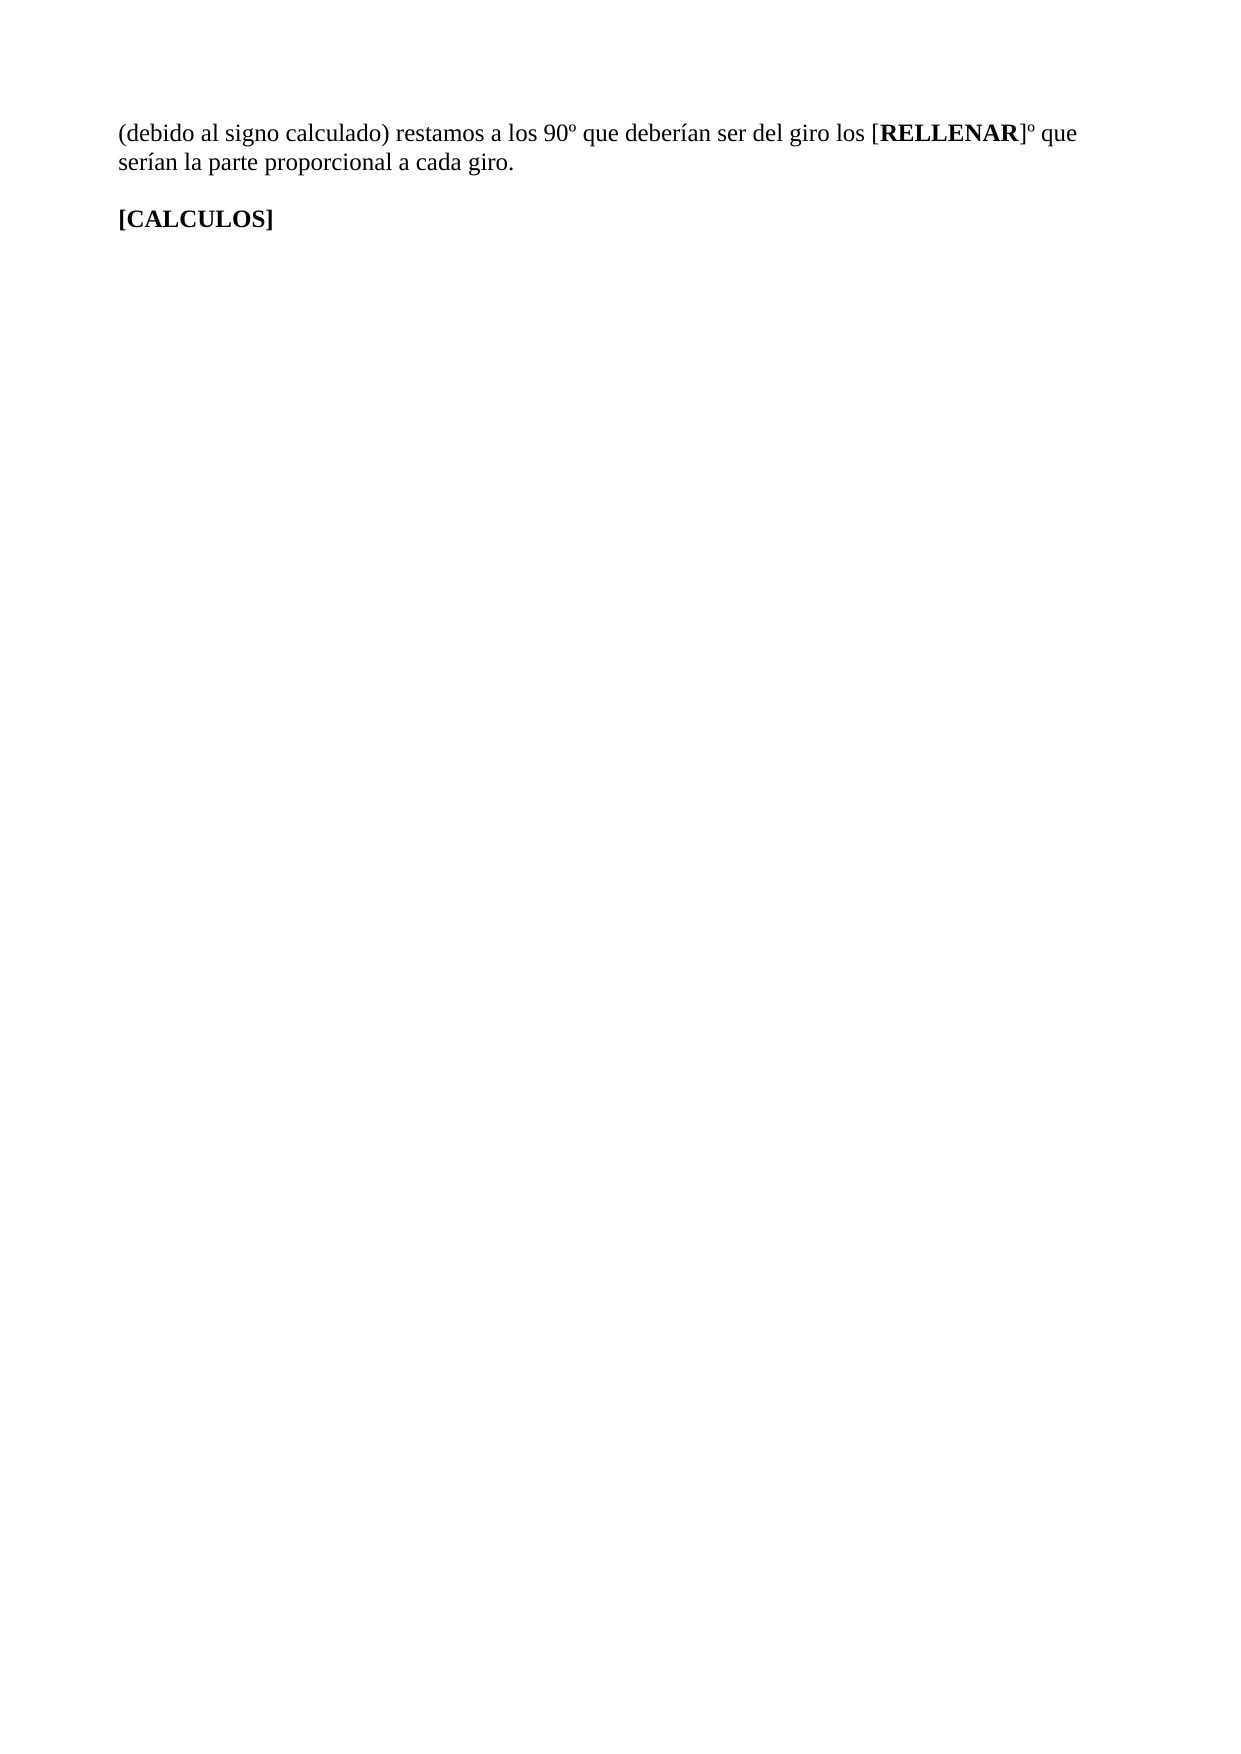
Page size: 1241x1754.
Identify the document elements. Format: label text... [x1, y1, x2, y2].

text (debido al signo calculado) restamos a los 90º que deberían ser del giro los [RELLENAR]º que serían la parte proporcional a cada giro. [118, 118, 1122, 176]
text [CALCULOS] [118, 204, 1122, 233]
